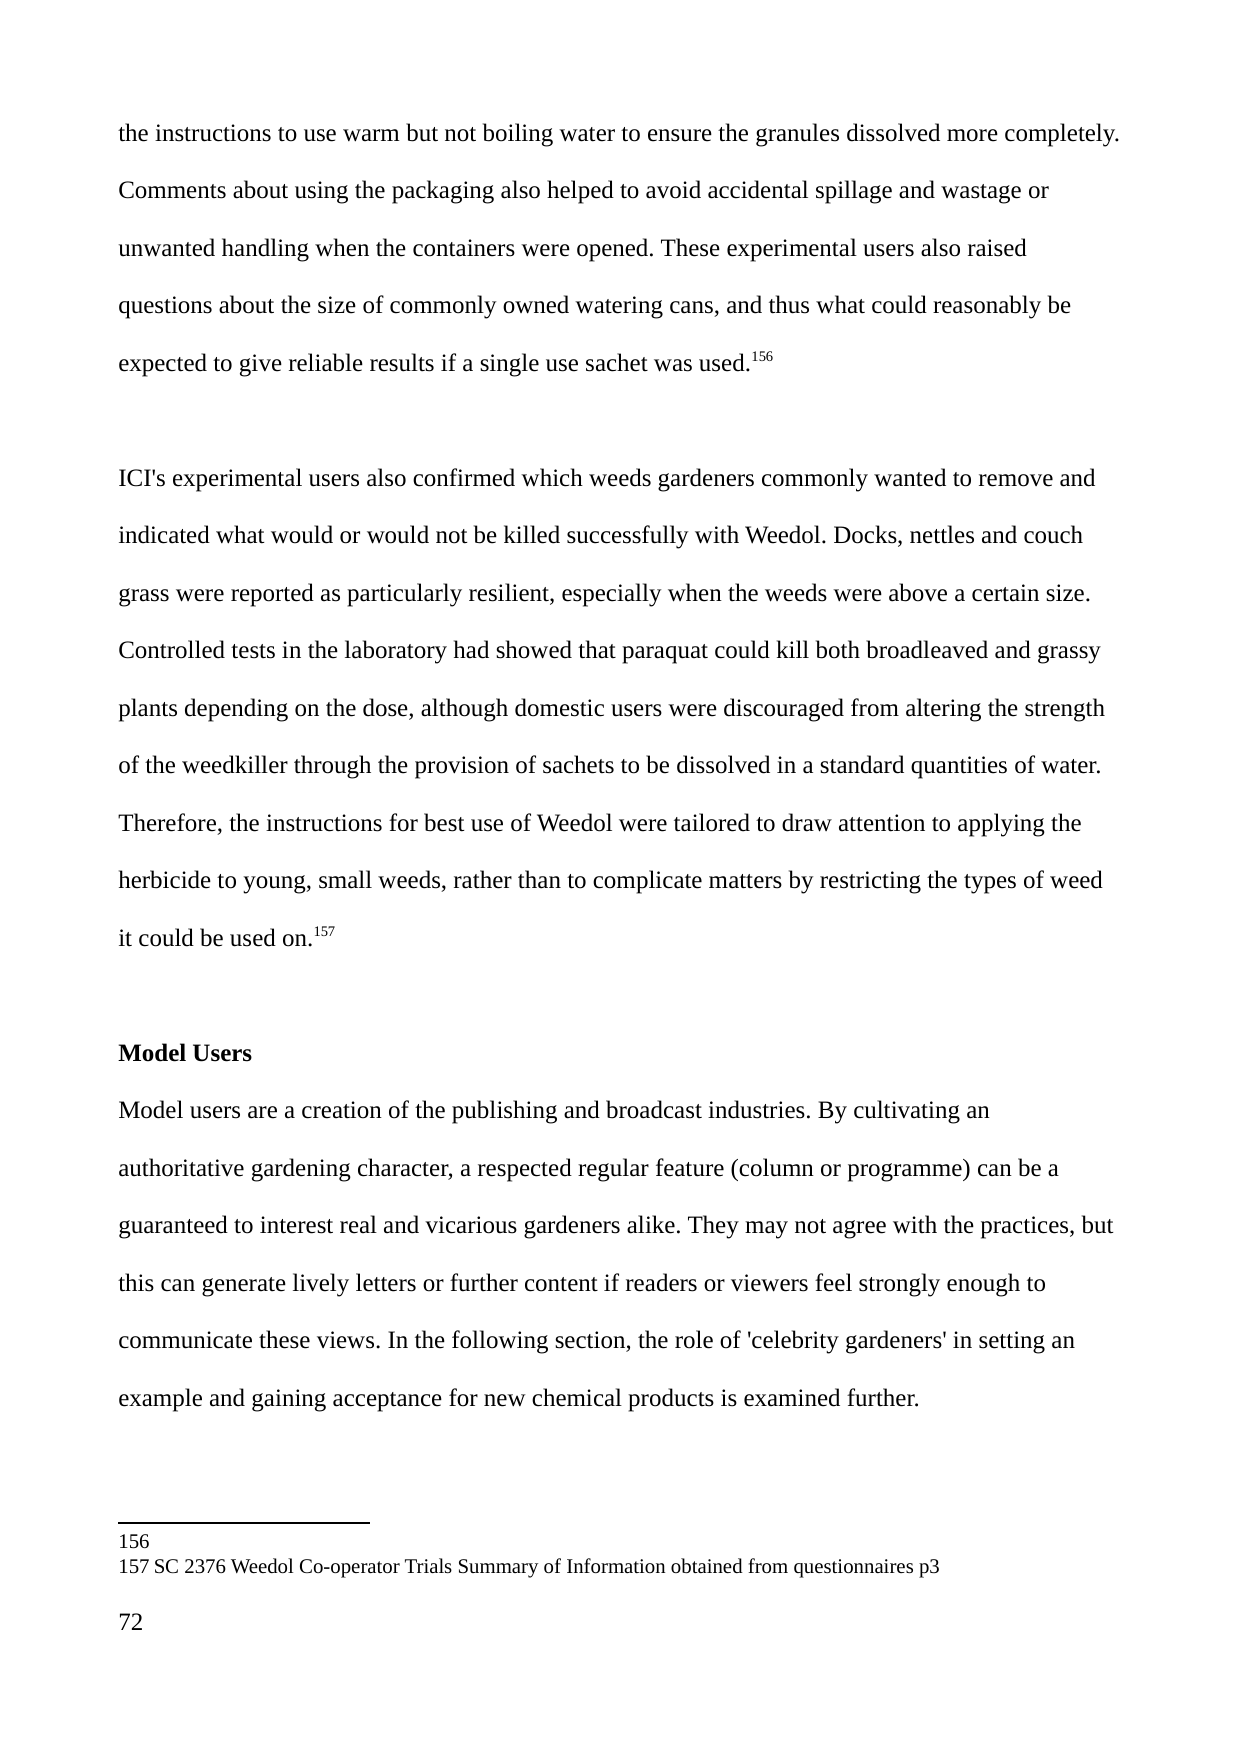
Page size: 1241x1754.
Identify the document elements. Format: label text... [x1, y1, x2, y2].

text the instructions to use warm but not boiling water to ensure the granules dissolved more completely. Comments about using the packaging also helped to avoid accidental spillage and wastage or unwanted handling when the containers were opened. These experimental users also raised questions about the size of commonly owned watering cans, and thus what could reasonably be expected to give reliable results if a single use sachet was used. [118, 118, 1122, 377]
text SC 2376 Weedol Co-operator Trials Summary of Information obtained from questionnaires p3 [118, 1553, 1122, 1578]
text Model Users [118, 1038, 1122, 1067]
text Model users are a creation of the publishing and broadcast industries. By cultivating an authoritative gardening character, a respected regular feature (column or programme) can be a guaranteed to interest real and vicarious gardeners alike. They may not agree with the practices, but this can generate lively letters or further content if readers or viewers feel strongly enough to communicate these views. In the following section, the role of 'celebrity gardeners' in setting an example and gaining acceptance for new chemical products is examined further. [118, 1096, 1122, 1412]
text ICI's experimental users also confirmed which weeds gardeners commonly wanted to remove and indicated what would or would not be killed successfully with Weedol. Docks, nettles and couch grass were reported as particularly resilient, especially when the weeds were above a certain size. Controlled tests in the laboratory had showed that paraquat could kill both broadleaved and grassy plants depending on the dose, although domestic users were discouraged from altering the strength of the weedkiller through the provision of sachets to be dissolved in a standard quantities of water. Therefore, the instructions for best use of Weedol were tailored to draw attention to applying the herbicide to young, small weeds, rather than to complicate matters by restricting the types of weed it could be used on. [118, 463, 1122, 952]
